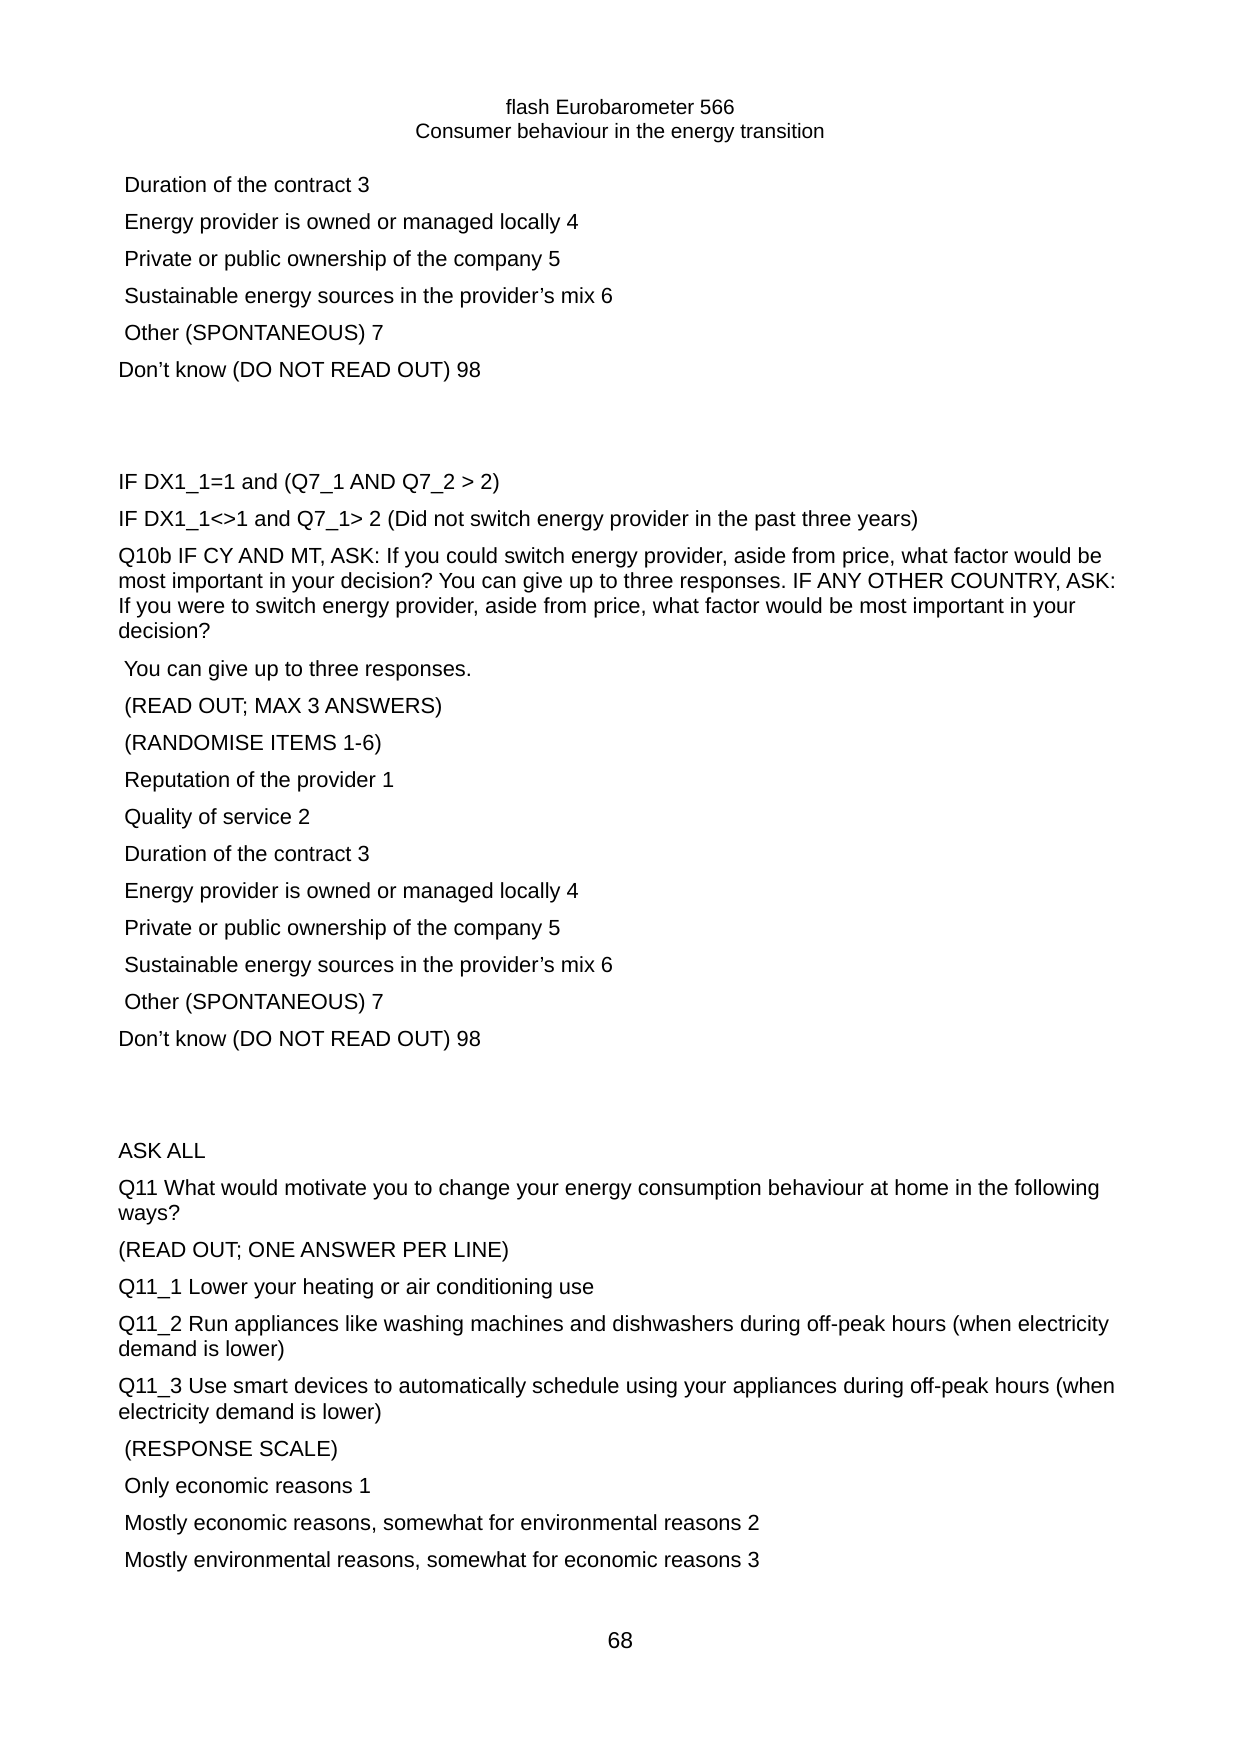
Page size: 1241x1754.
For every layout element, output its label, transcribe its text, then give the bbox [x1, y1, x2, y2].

text Q11 What would motivate you to change your energy consumption behaviour at home in the following ways? [118, 1174, 1122, 1225]
text Q11_2 Run appliances like washing machines and dishwashers during off-peak hours (when electricity demand is lower) [118, 1311, 1122, 1361]
text Sustainable energy sources in the provider’s mix 6 [118, 952, 1122, 977]
text Q11_3 Use smart devices to automatically schedule using your appliances during off-peak hours (when electricity demand is lower) [118, 1373, 1122, 1424]
text Duration of the contract 3 [118, 841, 1122, 866]
text Mostly environmental reasons, somewhat for economic reasons 3 [118, 1547, 1122, 1572]
text Private or public ownership of the company 5 [118, 915, 1122, 940]
text You can give up to three responses. [118, 655, 1122, 681]
text Other (SPONTANEOUS) 7 [118, 989, 1122, 1014]
text Mostly economic reasons, somewhat for environmental reasons 2 [118, 1510, 1122, 1535]
text (RANDOMISE ITEMS 1-6) [118, 729, 1122, 755]
text IF DX1_1=1 and (Q7_1 AND Q7_2 > 2) [118, 468, 1122, 494]
text (READ OUT; MAX 3 ANSWERS) [118, 692, 1122, 718]
text Reputation of the provider 1 [118, 767, 1122, 792]
text Don’t know (DO NOT READ OUT) 98 [118, 357, 1122, 382]
text Quality of service 2 [118, 804, 1122, 829]
text Sustainable energy sources in the provider’s mix 6 [118, 283, 1122, 308]
text Energy provider is owned or managed locally 4 [118, 878, 1122, 903]
text Energy provider is owned or managed locally 4 [118, 209, 1122, 234]
text Don’t know (DO NOT READ OUT) 98 [118, 1026, 1122, 1051]
text Duration of the contract 3 [118, 172, 1122, 197]
text Q11_1 Lower your heating or air conditioning use [118, 1274, 1122, 1299]
text Other (SPONTANEOUS) 7 [118, 320, 1122, 345]
text Q10b IF CY AND MT, ASK: If you could switch energy provider, aside from price, what factor would be most important in your decision? You can give up to three responses. IF ANY OTHER COUNTRY, ASK: If you were to switch energy provider, aside from price, what factor would be most important in your decision? [118, 543, 1122, 643]
text (RESPONSE SCALE) [118, 1436, 1122, 1461]
text Only economic reasons 1 [118, 1473, 1122, 1498]
text (READ OUT; ONE ANSWER PER LINE) [118, 1237, 1122, 1262]
text IF DX1_1<>1 and Q7_1> 2 (Did not switch energy provider in the past three years) [118, 506, 1122, 531]
text ASK ALL [118, 1137, 1122, 1163]
text Private or public ownership of the company 5 [118, 246, 1122, 271]
